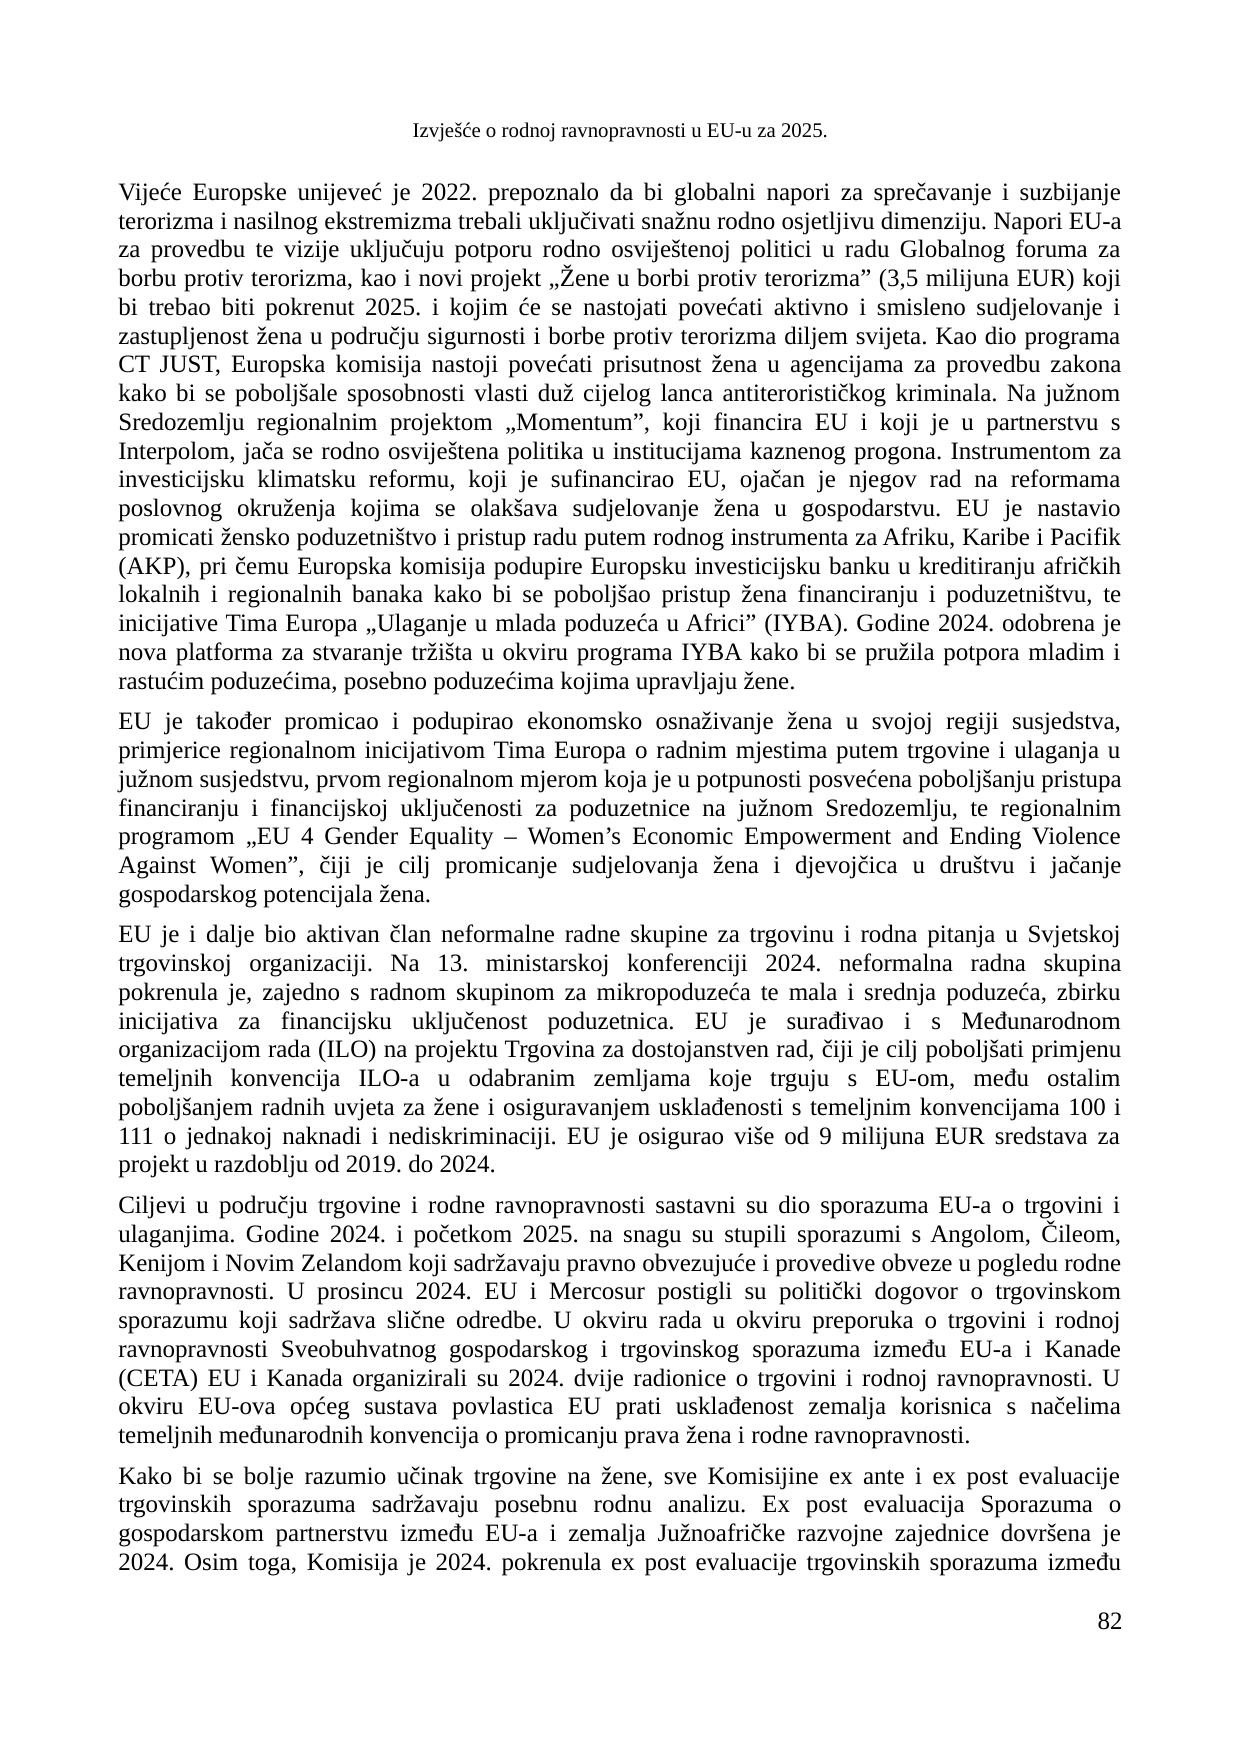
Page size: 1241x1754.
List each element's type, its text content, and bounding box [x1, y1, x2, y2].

text Ciljevi u području trgovine i rodne ravnopravnosti sastavni su dio sporazuma EU-a o trgovini i ulaganjima. Godine 2024. i početkom 2025. na snagu su stupili sporazumi s Angolom, Čileom, Kenijom i Novim Zelandom koji sadržavaju pravno obvezujuće i provedive obveze u pogledu rodne ravnopravnosti. U prosincu 2024. EU i Mercosur postigli su politički dogovor o trgovinskom sporazumu koji sadržava slične odredbe. U okviru rada u okviru preporuka o trgovini i rodnoj ravnopravnosti Sveobuhvatnog gospodarskog i trgovinskog sporazuma između EU-a i Kanade (CETA) EU i Kanada organizirali su 2024. dvije radionice o trgovini i rodnoj ravnopravnosti. U okviru EU-ova općeg sustava povlastica EU prati usklađenost zemalja korisnica s načelima temeljnih međunarodnih konvencija o promicanju prava žena i rodne ravnopravnosti. [118, 1190, 1122, 1449]
text Kako bi se bolje razumio učinak trgovine na žene, sve Komisijine ex ante i ex post evaluacije trgovinskih sporazuma sadržavaju posebnu rodnu analizu. Ex post evaluacija Sporazuma o gospodarskom partnerstvu između EU-a i zemalja Južnoafričke razvojne zajednice dovršena je 2024. Osim toga, Komisija je 2024. pokrenula ex post evaluacije trgovinskih sporazuma između [118, 1461, 1122, 1576]
text EU je također promicao i podupirao ekonomsko osnaživanje žena u svojoj regiji susjedstva, primjerice regionalnom inicijativom Tima Europa o radnim mjestima putem trgovine i ulaganja u južnom susjedstvu, prvom regionalnom mjerom koja je u potpunosti posvećena poboljšanju pristupa financiranju i financijskoj uključenosti za poduzetnice na južnom Sredozemlju, te regionalnim programom „EU 4 Gender Equality – Women’s Economic Empowerment and Ending Violence Against Women”, čiji je cilj promicanje sudjelovanja žena i djevojčica u društvu i jačanje gospodarskog potencijala žena. [118, 706, 1122, 908]
text EU je i dalje bio aktivan član neformalne radne skupine za trgovinu i rodna pitanja u Svjetskoj trgovinskoj organizaciji. Na 13. ministarskoj konferenciji 2024. neformalna radna skupina pokrenula je, zajedno s radnom skupinom za mikropoduzeća te mala i srednja poduzeća, zbirku inicijativa za financijsku uključenost poduzetnica. EU je surađivao i s Međunarodnom organizacijom rada (ILO) na projektu Trgovina za dostojanstven rad, čiji je cilj poboljšati primjenu temeljnih konvencija ILO-a u odabranim zemljama koje trguju s EU-om, među ostalim poboljšanjem radnih uvjeta za žene i osiguravanjem usklađenosti s temeljnim konvencijama 100 i 111 o jednakoj naknadi i nediskriminaciji. EU je osigurao više od 9 milijuna EUR sredstava za projekt u razdoblju od 2019. do 2024. [118, 919, 1122, 1178]
text Vijeće Europske unijeveć je 2022. prepoznalo da bi globalni napori za sprečavanje i suzbijanje terorizma i nasilnog ekstremizma trebali uključivati snažnu rodno osjetljivu dimenziju. Napori EU-a za provedbu te vizije uključuju potporu rodno osviještenoj politici u radu Globalnog foruma za borbu protiv terorizma, kao i novi projekt „Žene u borbi protiv terorizma” (3,5 milijuna EUR) koji bi trebao biti pokrenut 2025. i kojim će se nastojati povećati aktivno i smisleno sudjelovanje i zastupljenost žena u području sigurnosti i borbe protiv terorizma diljem svijeta. Kao dio programa CT JUST, Europska komisija nastoji povećati prisutnost žena u agencijama za provedbu zakona kako bi se poboljšale sposobnosti vlasti duž cijelog lanca antiterorističkog kriminala. Na južnom Sredozemlju regionalnim projektom „Momentum”, koji financira EU i koji je u partnerstvu s Interpolom, jača se rodno osviještena politika u institucijama kaznenog progona. Instrumentom za investicijsku klimatsku reformu, koji je sufinancirao EU, ojačan je njegov rad na reformama poslovnog okruženja kojima se olakšava sudjelovanje žena u gospodarstvu. EU je nastavio promicati žensko poduzetništvo i pristup radu putem rodnog instrumenta za Afriku, Karibe i Pacifik (AKP), pri čemu Europska komisija podupire Europsku investicijsku banku u kreditiranju afričkih lokalnih i regionalnih banaka kako bi se poboljšao pristup žena financiranju i poduzetništvu, te inicijative Tima Europa „Ulaganje u mlada poduzeća u Africi” (IYBA). Godine 2024. odobrena je nova platforma za stvaranje tržišta u okviru programa IYBA kako bi se pružila potpora mladim i rastućim poduzećima, posebno poduzećima kojima upravljaju žene. [118, 177, 1122, 694]
